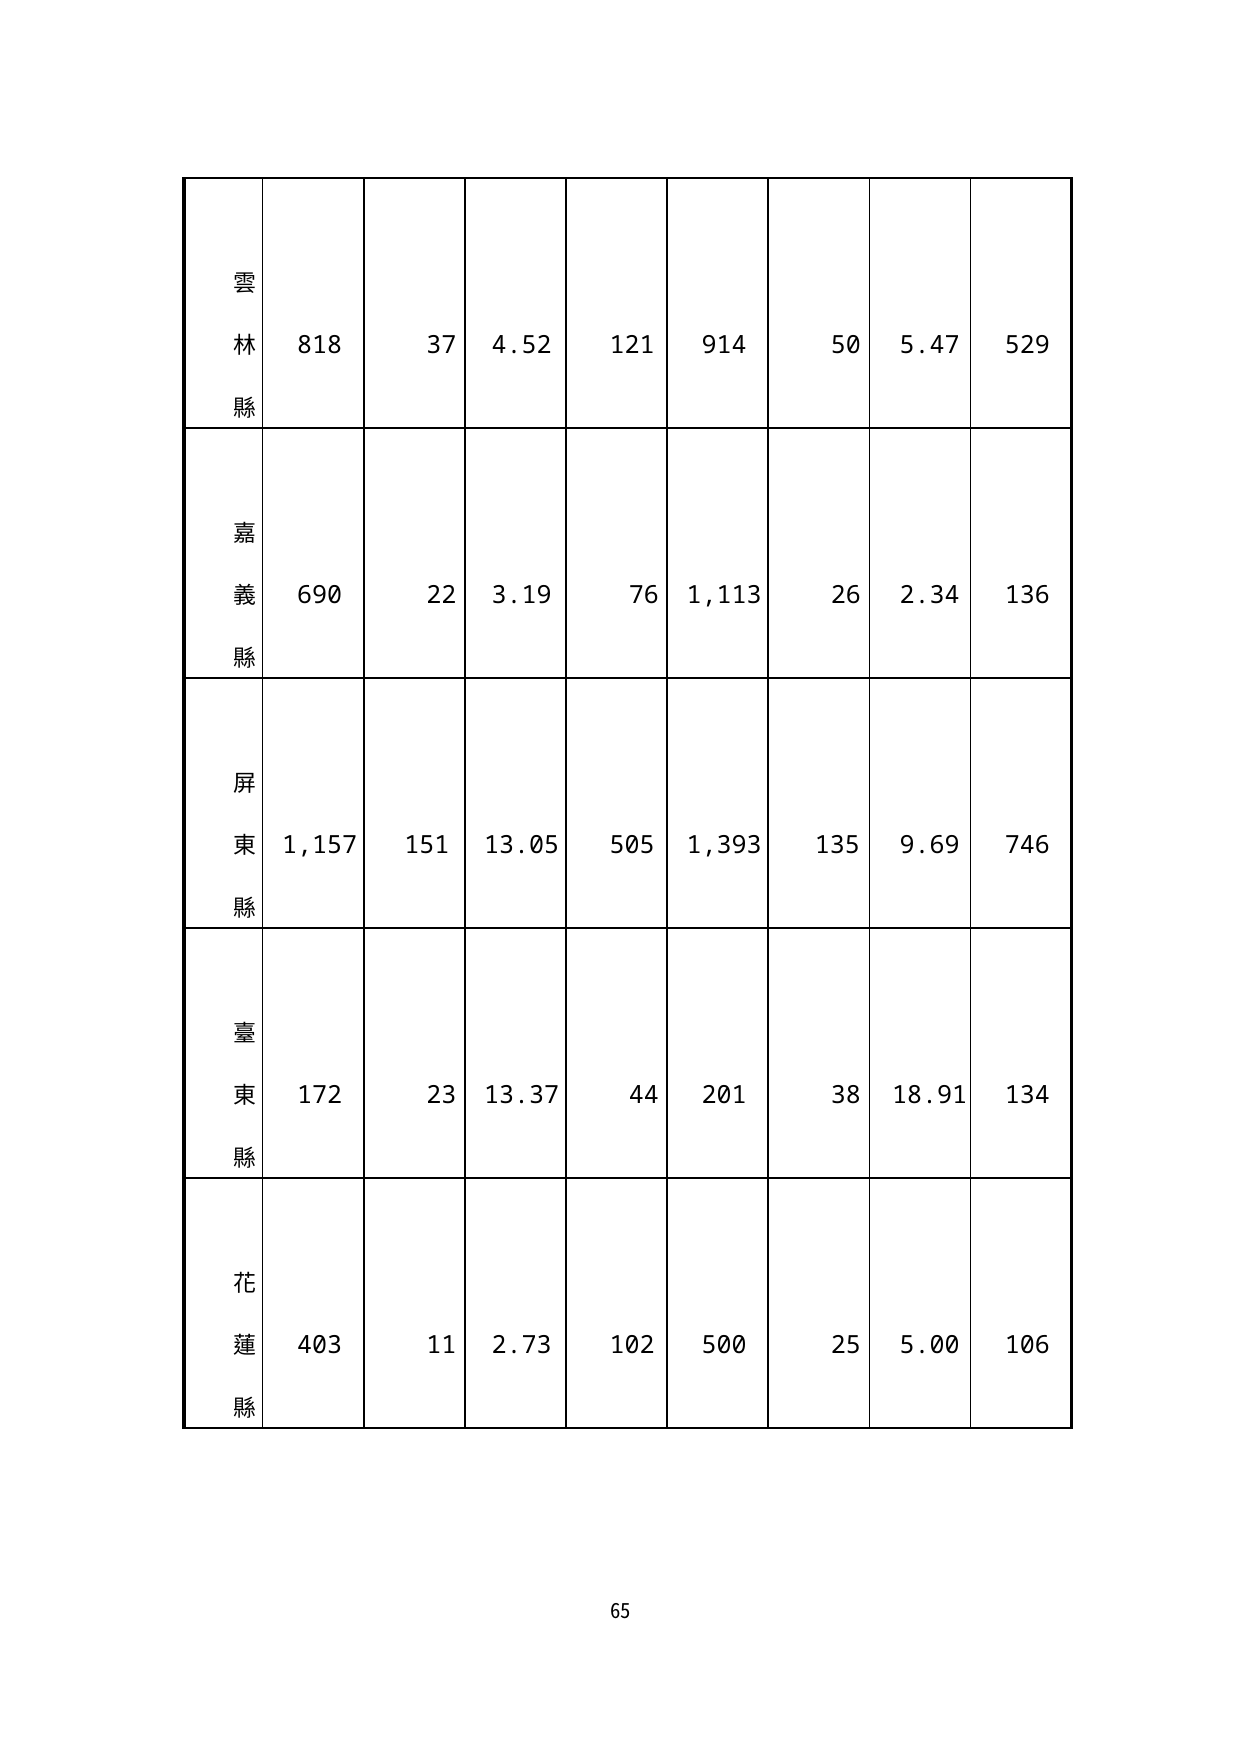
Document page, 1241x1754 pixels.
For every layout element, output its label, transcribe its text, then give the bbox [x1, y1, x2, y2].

table_cell 50 [769, 179, 869, 427]
table_cell 106 [971, 1179, 1070, 1427]
table_cell 屏東縣 [186, 679, 262, 927]
table_cell 25 [769, 1179, 869, 1427]
table_cell 1,113 [668, 429, 767, 677]
table_cell 臺東縣 [186, 929, 262, 1177]
table_cell 2.34 [870, 429, 970, 677]
table_cell 102 [567, 1179, 666, 1427]
table_cell 4.52 [466, 179, 565, 427]
table_cell 1,157 [263, 679, 363, 927]
table_cell 5.00 [870, 1179, 970, 1427]
table_cell 914 [668, 179, 767, 427]
table_cell 403 [263, 1179, 363, 1427]
table_cell 76 [567, 429, 666, 677]
table_cell 38 [769, 929, 869, 1177]
table_cell 26 [769, 429, 869, 677]
table_cell 746 [971, 679, 1070, 927]
table_cell 818 [263, 179, 363, 427]
table_cell 37 [365, 179, 464, 427]
table_cell 雲林縣 [186, 179, 262, 427]
table_cell 嘉義縣 [186, 429, 262, 677]
table_cell 13.05 [466, 679, 565, 927]
table_cell 1,393 [668, 679, 767, 927]
table_cell 5.47 [870, 179, 970, 427]
table_cell 9.69 [870, 679, 970, 927]
table_cell 151 [365, 679, 464, 927]
table_cell 134 [971, 929, 1070, 1177]
table_cell 121 [567, 179, 666, 427]
table_cell 22 [365, 429, 464, 677]
table_cell 18.91 [870, 929, 970, 1177]
table_cell 500 [668, 1179, 767, 1427]
table_cell 690 [263, 429, 363, 677]
table_cell 44 [567, 929, 666, 1177]
table_cell 136 [971, 429, 1070, 677]
table_cell 2.73 [466, 1179, 565, 1427]
table_cell 505 [567, 679, 666, 927]
table_cell 172 [263, 929, 363, 1177]
table_cell 13.37 [466, 929, 565, 1177]
table_cell 3.19 [466, 429, 565, 677]
table_cell 花蓮縣 [186, 1179, 262, 1427]
table_cell 135 [769, 679, 869, 927]
table_cell 23 [365, 929, 464, 1177]
table_cell 11 [365, 1179, 464, 1427]
table_cell 201 [668, 929, 767, 1177]
table_cell 529 [971, 179, 1070, 427]
